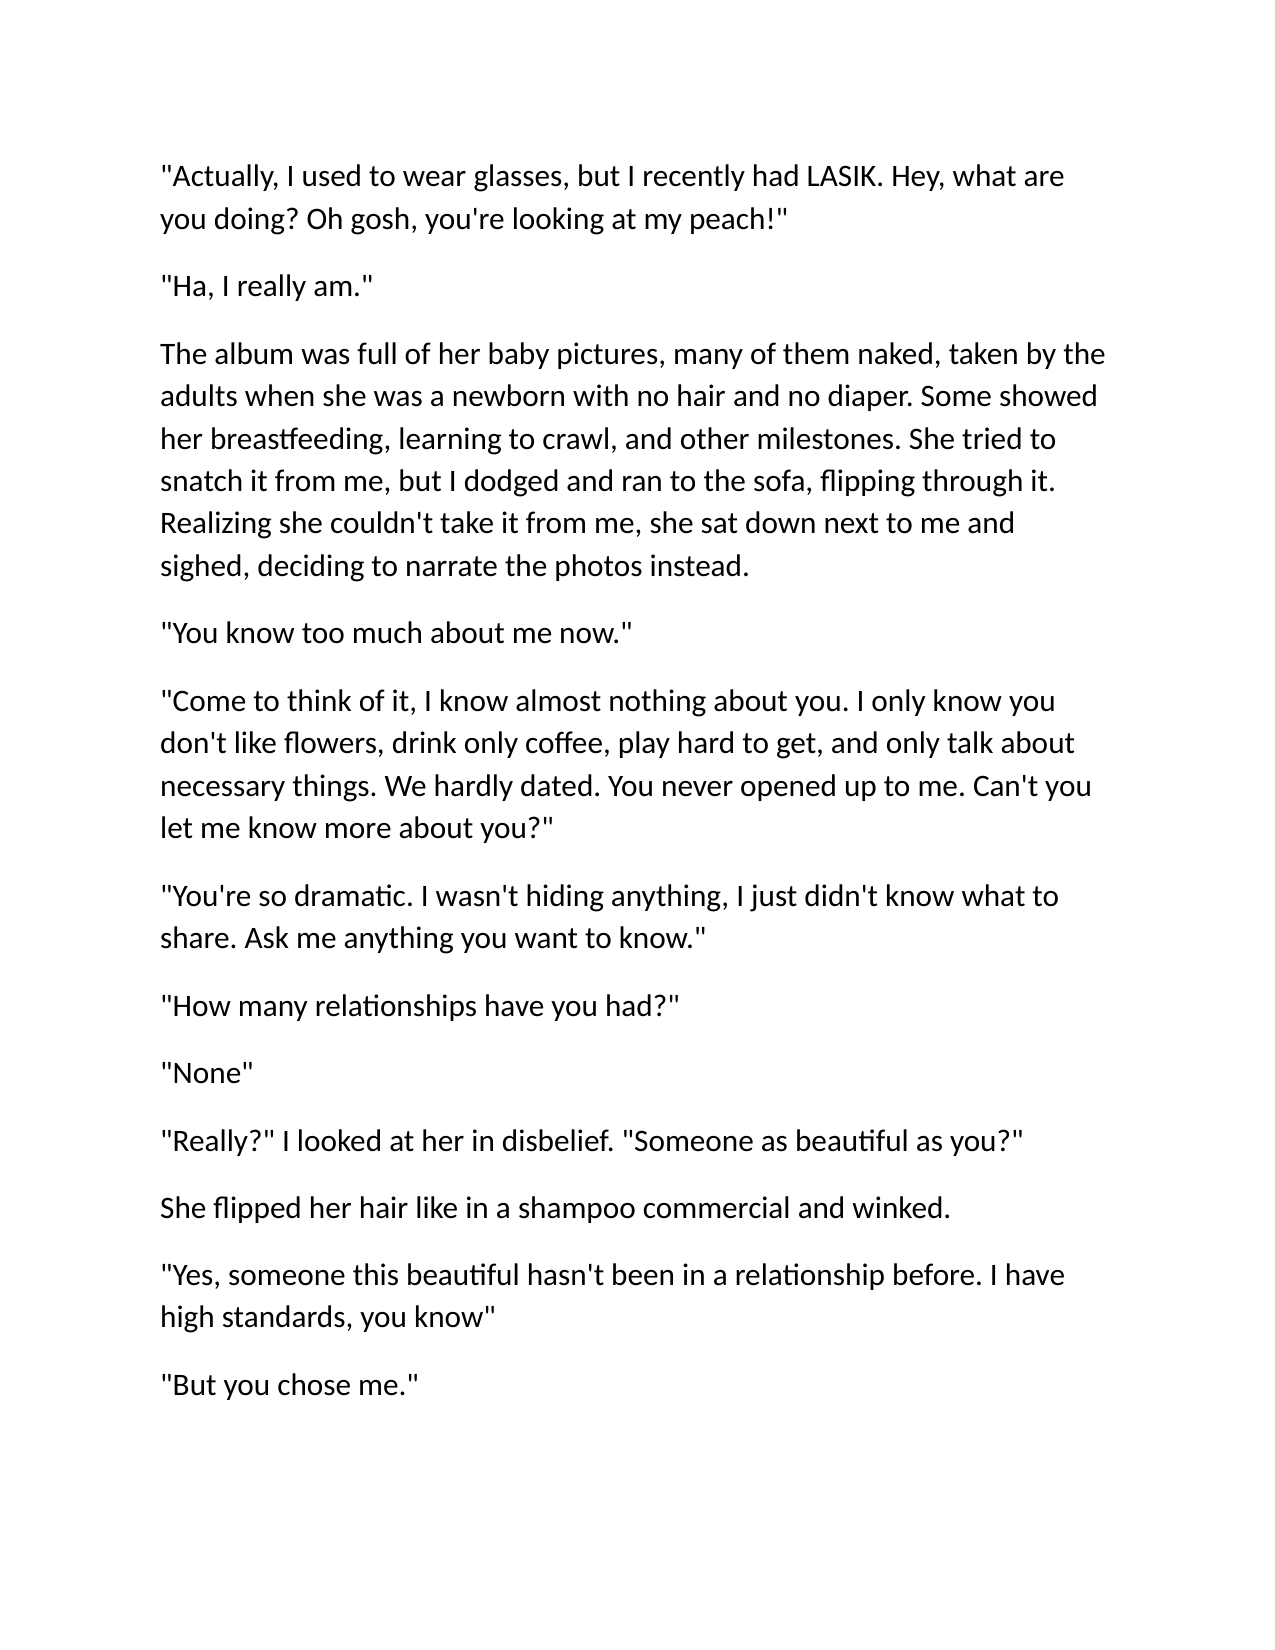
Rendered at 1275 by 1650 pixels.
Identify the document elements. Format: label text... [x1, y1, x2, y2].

text "None" [160, 1053, 1113, 1091]
text "Ha, I really am." [160, 266, 1113, 304]
text "How many relationships have you had?" [160, 986, 1113, 1024]
text "But you chose me." [160, 1365, 1113, 1403]
text "You know too much about me now." [160, 613, 1113, 651]
text The album was full of her baby pictures, many of them naked, taken by the adults when she was a newborn with no hair and no diaper. Some showed her breastfeeding, learning to crawl, and other milestones. She tried to snatch it from me, but I dodged and ran to the sofa, flipping through it. Realizing she couldn't take it from me, she sat down next to me and sighed, deciding to narrate the photos instead. [160, 334, 1113, 584]
text "Actually, I used to wear glasses, but I recently had LASIK. Hey, what are you doing? Oh gosh, you're looking at my peach!" [160, 156, 1113, 237]
text "Come to think of it, I know almost nothing about you. I only know you don't like flowers, drink only coffee, play hard to get, and only talk about necessary things. We hardly dated. You never opened up to me. Can't you let me know more about you?" [160, 681, 1113, 846]
text "Yes, someone this beautiful hasn't been in a relationship before. I have high standards, you know" [160, 1255, 1113, 1336]
text "Really?" I looked at her in disbelief. "Someone as beautiful as you?" She flipped her hair like in a shampoo commercial and winked. [160, 1121, 1077, 1226]
text "You're so dramatic. I wasn't hiding anything, I just didn't know what to share. Ask me anything you want to know." [160, 876, 1113, 956]
